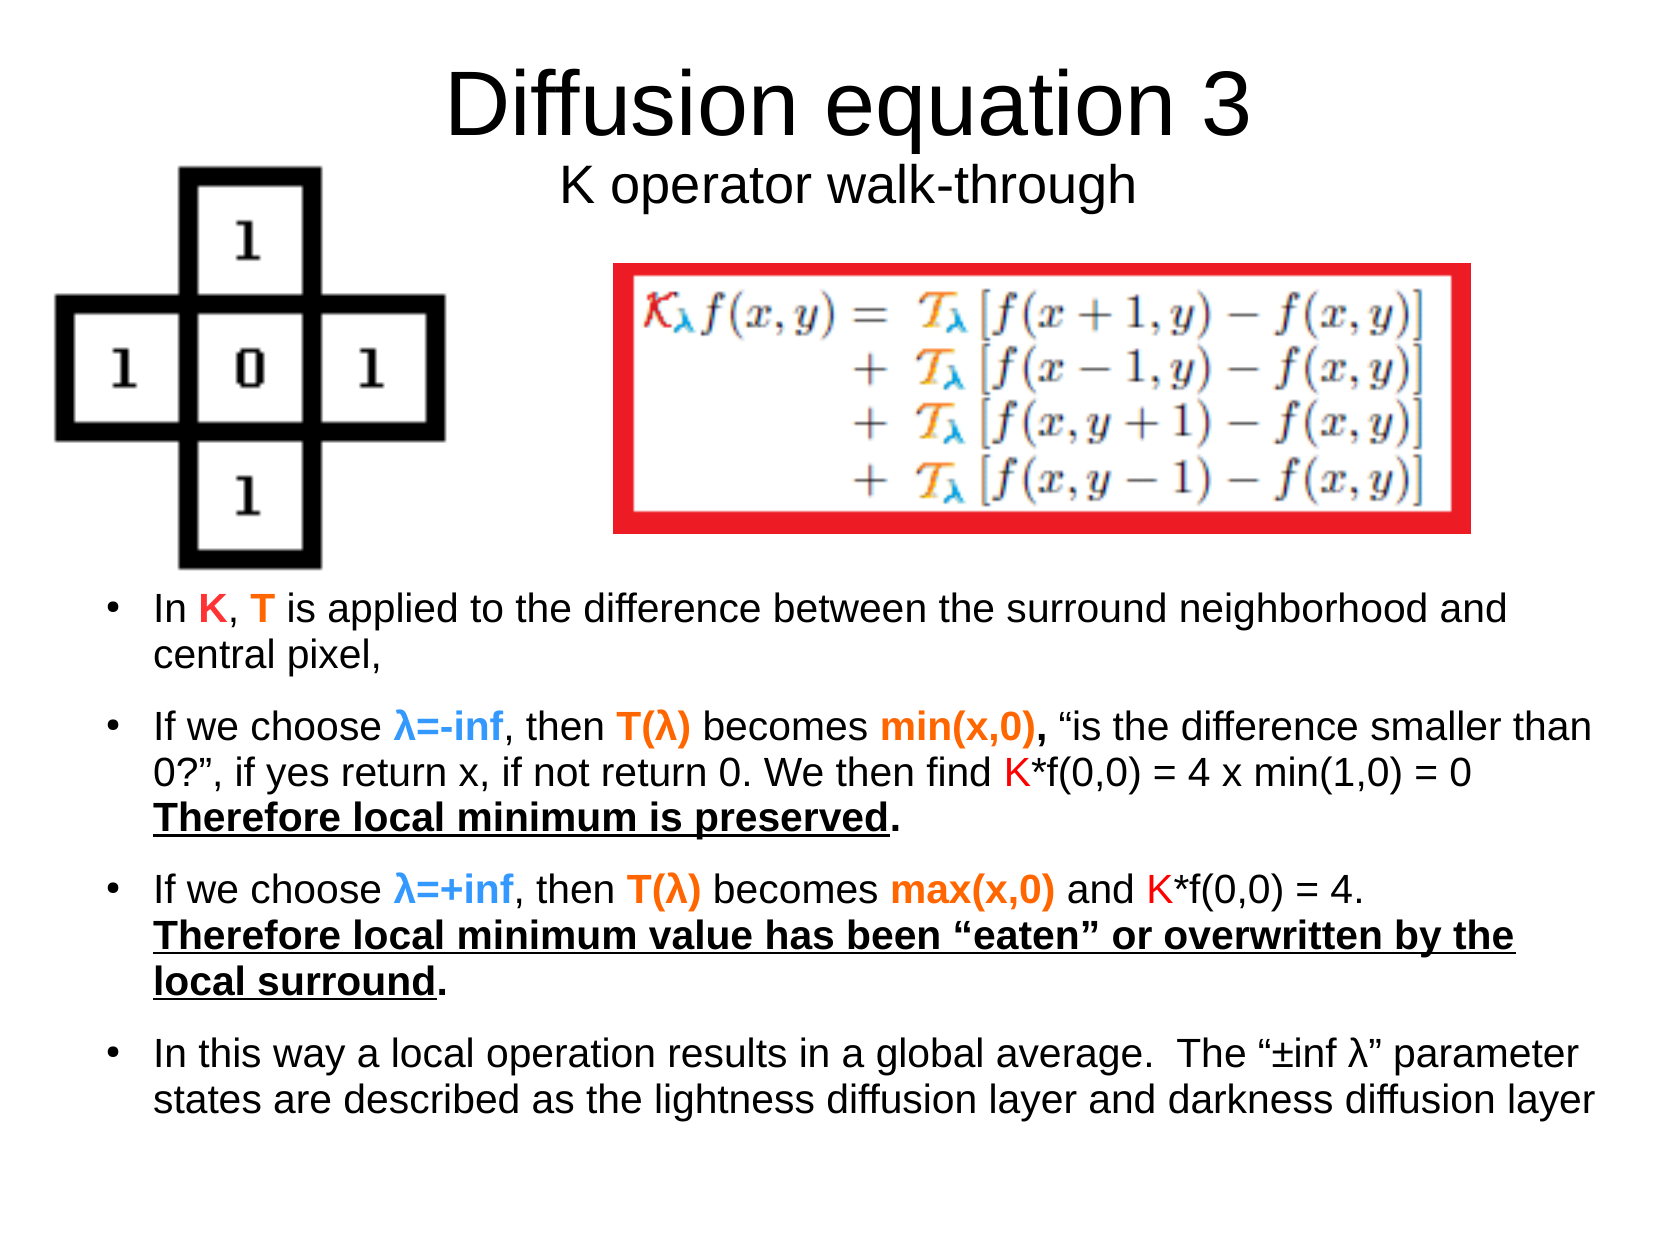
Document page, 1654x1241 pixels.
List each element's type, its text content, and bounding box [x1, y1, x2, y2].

picture [613, 263, 1471, 534]
picture [45, 149, 466, 586]
title Diffusion equation 3 K operator walk-through [105, 30, 1594, 238]
list In K, T is applied to the difference between the surround neighborhood and central pixel, If we choose λ=-inf, then T(λ) becomes min(x,0), “is the difference smaller than 0?”, if yes return x, if not return 0. We then find K*f(0,0) = 4 x min(1,0) = 0 Therefore local minimum is preserved. If we choose λ=+inf, then T(λ) becomes max(x,0) and K*f(0,0) = 4. Therefore local minimum value has been “eaten” or overwritten by the local surround. In this way a local operation results in a global average. The “±inf λ” parameter states are described as the lightness diffusion layer and darkness diffusion layer [90, 585, 1598, 1141]
